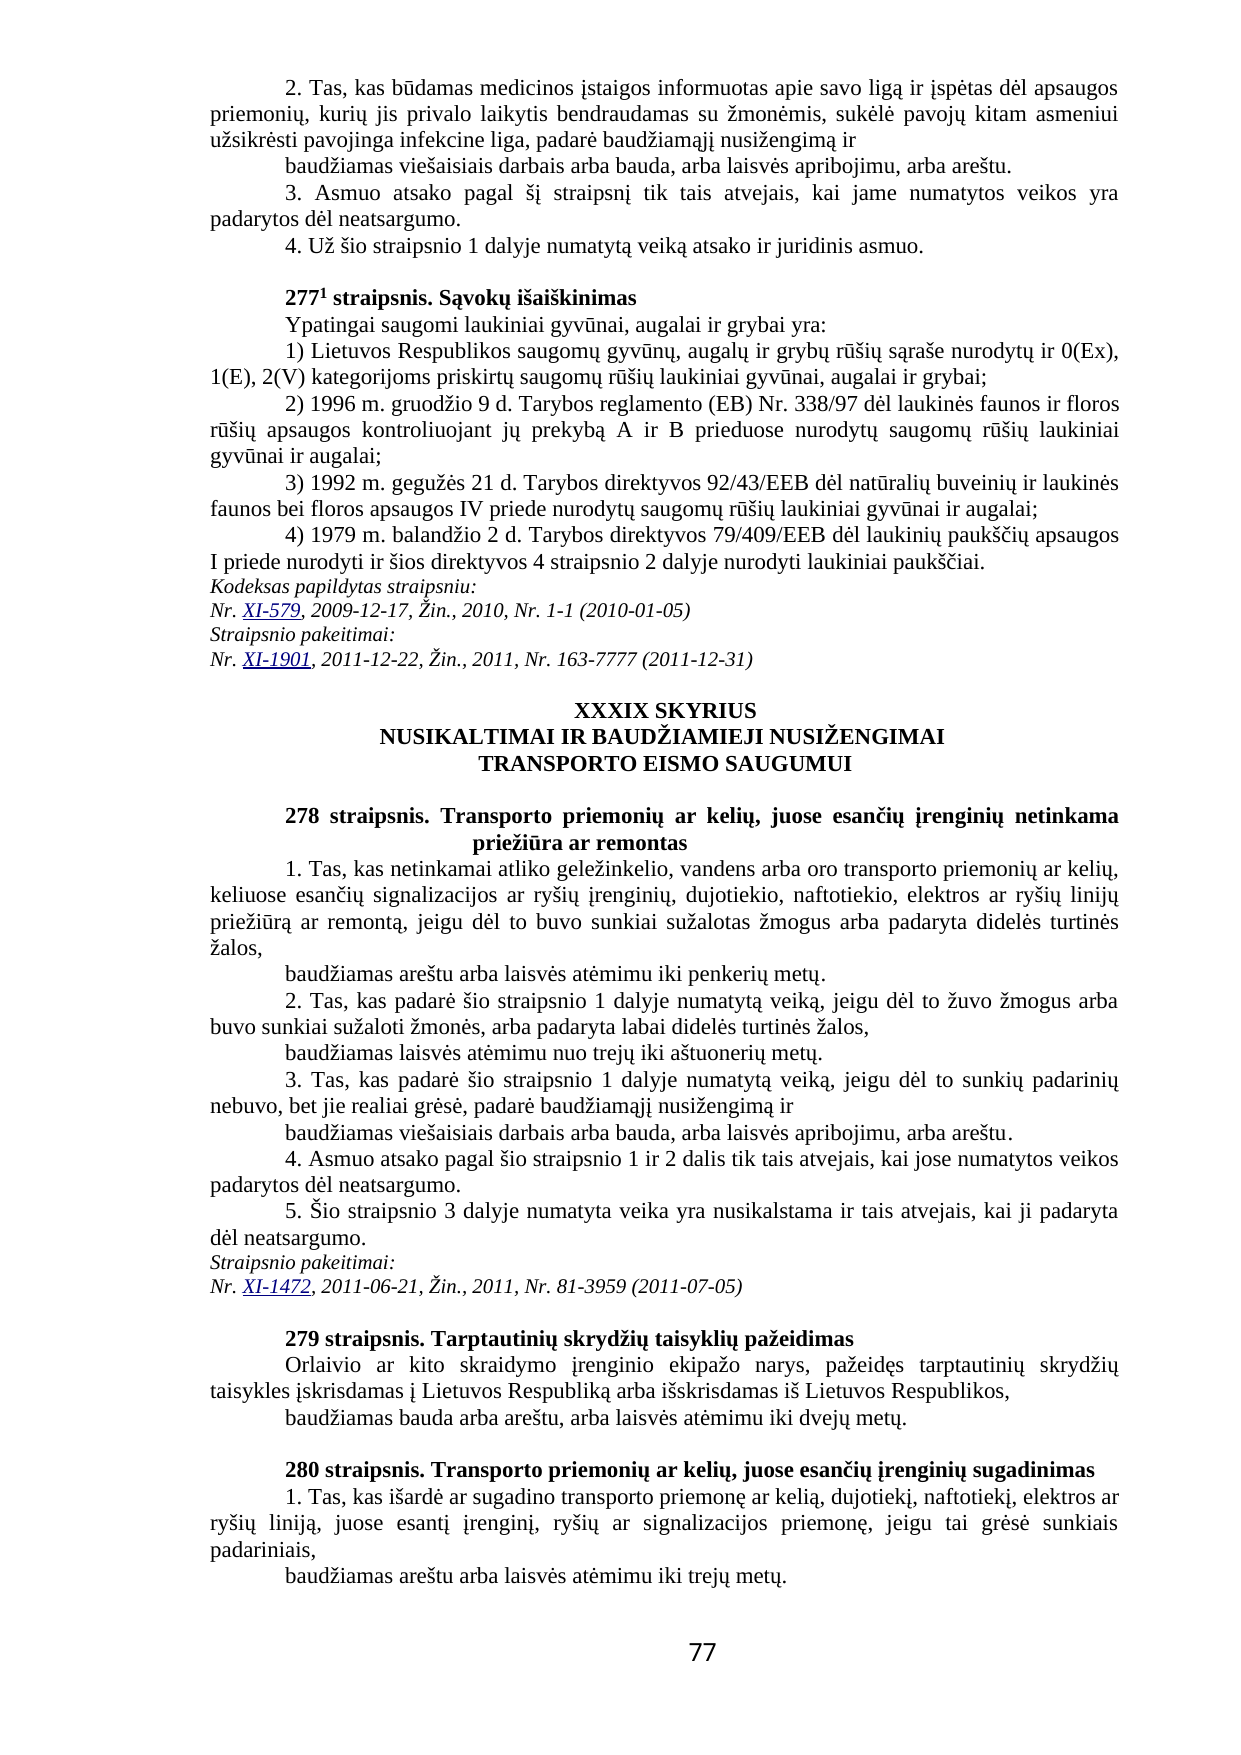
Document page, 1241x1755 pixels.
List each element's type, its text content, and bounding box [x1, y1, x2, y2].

text 1) Lietuvos Respublikos saugomų gyvūnų, augalų ir grybų rūšių sąraše nurodytų ir 0(Ex), 1(E), 2(V) kategorijoms priskirtų saugomų rūšių laukiniai gyvūnai, augalai ir grybai; [210, 337, 1120, 390]
text 1. Tas, kas išardė ar sugadino transporto priemonę ar kelią, dujotiekį, naftotiekį, elektros ar ryšių liniją, juose esantį įrenginį, ryšių ar signalizacijos priemonę, jeigu tai grėsė sunkiais padariniais, [210, 1483, 1120, 1562]
text 2. Tas, kas padarė šio straipsnio 1 dalyje numatytą veiką, jeigu dėl to žuvo žmogus arba buvo sunkiai sužaloti žmonės, arba padaryta labai didelės turtinės žalos, [210, 987, 1120, 1039]
text 2) 1996 m. gruodžio 9 d. Tarybos reglamento (EB) Nr. 338/97 dėl laukinės faunos ir floros rūšių apsaugos kontroliuojant jų prekybą A ir B prieduose nurodytų saugomų rūšių laukiniai gyvūnai ir augalai; [210, 390, 1120, 469]
text baudžiamas bauda arba areštu, arba laisvės atėmimu iki dvejų metų. [210, 1404, 1120, 1430]
text baudžiamas viešaisiais darbais arba bauda, arba laisvės apribojimu, arba areštu. [210, 153, 1120, 179]
text 1. Tas, kas netinkamai atliko geležinkelio, vandens arba oro transporto priemonių ar kelių, keliuose esančių signalizacijos ar ryšių įrenginių, dujotiekio, naftotiekio, elektros ar ryšių linijų priežiūrą ar remontą, jeigu dėl to buvo sunkiai sužalotas žmogus arba padaryta didelės turtinės žalos, [210, 855, 1120, 960]
text Nr. XI-1472, 2011-06-21, Žin., 2011, Nr. 81-3959 (2011-07-05) [210, 1274, 1120, 1298]
text 4. Asmuo atsako pagal šio straipsnio 1 ir 2 dalis tik tais atvejais, kai jose numatytos veikos padarytos dėl neatsargumo. [210, 1145, 1120, 1198]
text baudžiamas areštu arba laisvės atėmimu iki penkerių metų. [210, 960, 1120, 987]
text 2. Tas, kas būdamas medicinos įstaigos informuotas apie savo ligą ir įspėtas dėl apsaugos priemonių, kurių jis privalo laikytis bendraudamas su žmonėmis, sukėlė pavojų kitam asmeniui užsikrėsti pavojinga infekcine liga, padarė baudžiamąjį nusižengimą ir [210, 73, 1120, 153]
text baudžiamas laisvės atėmimu nuo trejų iki aštuonerių metų. [210, 1039, 1120, 1066]
text 280 straipsnis. Transporto priemonių ar kelių, juose esančių įrenginių sugadinimas [285, 1457, 1120, 1483]
text baudžiamas viešaisiais darbais arba bauda, arba laisvės apribojimu, arba areštu. [210, 1118, 1120, 1145]
text baudžiamas areštu arba laisvės atėmimu iki trejų metų. [210, 1562, 1120, 1588]
text Nr. XI-1901, 2011-12-22, Žin., 2011, Nr. 163-7777 (2011-12-31) [210, 646, 1120, 671]
text Nr. XI-579, 2009-12-17, Žin., 2010, Nr. 1-1 (2010-01-05) [210, 598, 1120, 622]
text XXXIX SKYRIUS [210, 697, 1120, 723]
text 5. Šio straipsnio 3 dalyje numatyta veika yra nusikalstama ir tais atvejais, kai ji padaryta dėl neatsargumo. [210, 1198, 1120, 1250]
text 2771 straipsnis. Sąvokų išaiškinimas [210, 284, 1120, 311]
text Orlaivio ar kito skraidymo įrenginio ekipažo narys, pažeidęs tarptautinių skrydžių taisykles įskrisdamas į Lietuvos Respubliką arba išskrisdamas iš Lietuvos Respublikos, [210, 1351, 1120, 1404]
text 3. Asmuo atsako pagal šį straipsnį tik tais atvejais, kai jame numatytos veikos yra padarytos dėl neatsargumo. [210, 179, 1120, 232]
text NUSIKALTIMAI IR BAUDŽIAMIEJI NUSIŽENGIMAI TRANSPORTO EISMO SAUGUMUI [210, 723, 1120, 776]
text 4) 1979 m. balandžio 2 d. Tarybos direktyvos 79/409/EEB dėl laukinių paukščių apsaugos I priede nurodyti ir šios direktyvos 4 straipsnio 2 dalyje nurodyti laukiniai paukščiai. [210, 522, 1120, 574]
text Ypatingai saugomi laukiniai gyvūnai, augalai ir grybai yra: [210, 311, 1120, 337]
text Straipsnio pakeitimai: [210, 622, 1120, 646]
text 279 straipsnis. Tarptautinių skrydžių taisyklių pažeidimas [210, 1325, 1120, 1351]
text 3) 1992 m. gegužės 21 d. Tarybos direktyvos 92/43/EEB dėl natūralių buveinių ir laukinės faunos bei floros apsaugos IV priede nurodytų saugomų rūšių laukiniai gyvūnai ir augalai; [210, 469, 1120, 522]
text Straipsnio pakeitimai: [210, 1250, 1120, 1274]
text 278 straipsnis. Transporto priemonių ar kelių, juose esančių įrenginių netinkama priežiūra ar remontas [285, 802, 1120, 855]
text Kodeksas papildytas straipsniu: [210, 574, 1120, 598]
text 4. Už šio straipsnio 1 dalyje numatytą veiką atsako ir juridinis asmuo. [210, 232, 1120, 258]
text 3. Tas, kas padarė šio straipsnio 1 dalyje numatytą veiką, jeigu dėl to sunkių padarinių nebuvo, bet jie realiai grėsė, padarė baudžiamąjį nusižengimą ir [210, 1066, 1120, 1118]
